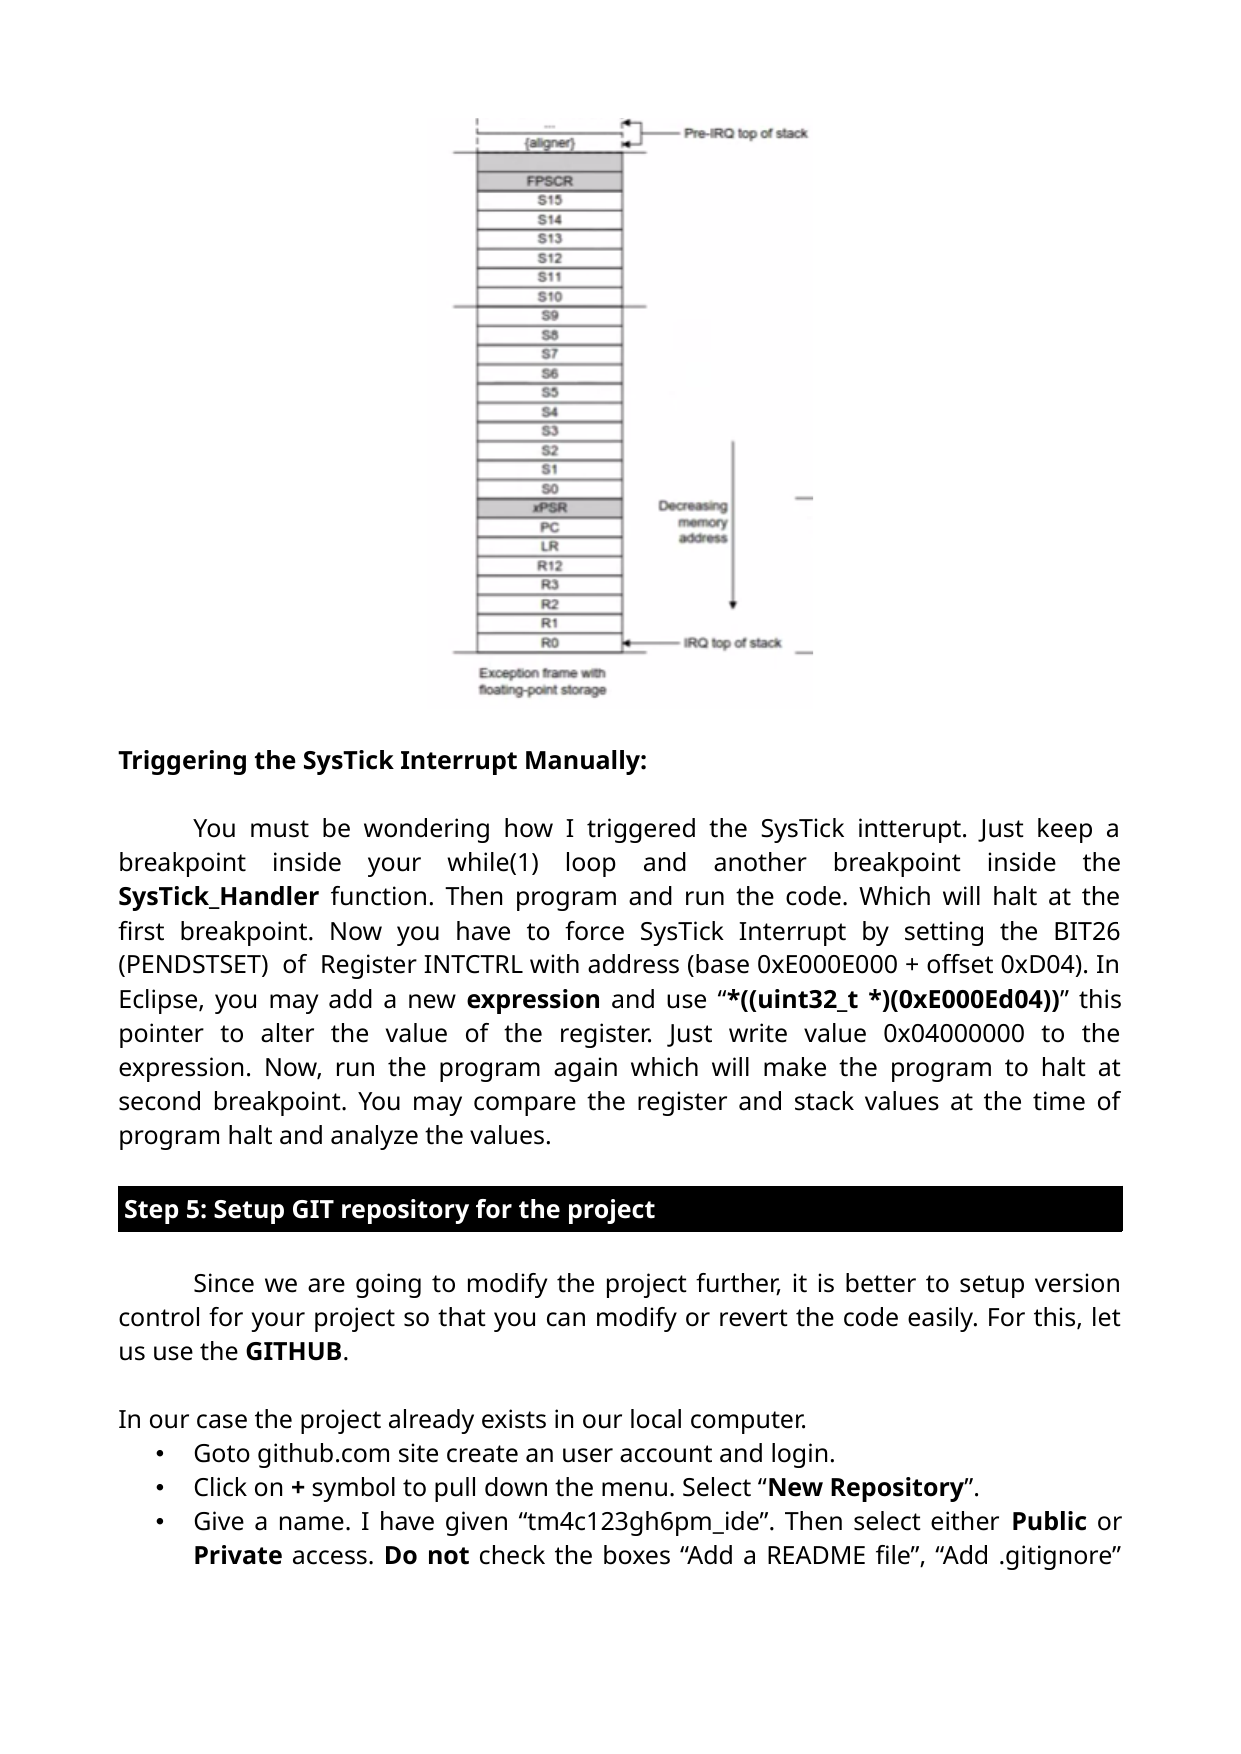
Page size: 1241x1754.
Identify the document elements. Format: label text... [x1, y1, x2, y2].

list Goto github.com site create an user account and login. [156, 1436, 1122, 1470]
text In our case the project already exists in our local computer. [118, 1402, 1122, 1436]
list Click on + symbol to pull down the menu. Select “New Repository”. [156, 1470, 1122, 1504]
list Give a name. I have given “tm4c123gh6pm_ide”. Then select either Public or Private access. Do not check the boxes “Add a README file”, “Add .gitignore” [156, 1504, 1122, 1572]
table_header Step 5: Setup GIT repository for the project [119, 1187, 1122, 1231]
picture [427, 118, 814, 709]
text Since we are going to modify the project further, it is better to setup version control for your project so that you can modify or revert the code easily. For this, let us use the GITHUB. [118, 1265, 1122, 1368]
text Triggering the SysTick Interrupt Manually: [118, 743, 1122, 777]
text You must be wondering how I triggered the SysTick intterupt. Just keep a breakpoint inside your while(1) loop and another breakpoint inside the SysTick_Handler function. Then program and run the code. Which will halt at the first breakpoint. Now you have to force SysTick Interrupt by setting the BIT26 (PENDSTSET) of Register INTCTRL with address (base 0xE000E000 + offset 0xD04). In Eclipse, you may add a new expression and use “*((uint32_t *)(0xE000Ed04))” this pointer to alter the value of the register. Just write value 0x04000000 to the expression. Now, run the program again which will make the program to halt at second breakpoint. You may compare the register and stack values at the time of program halt and analyze the values. [118, 811, 1122, 1152]
